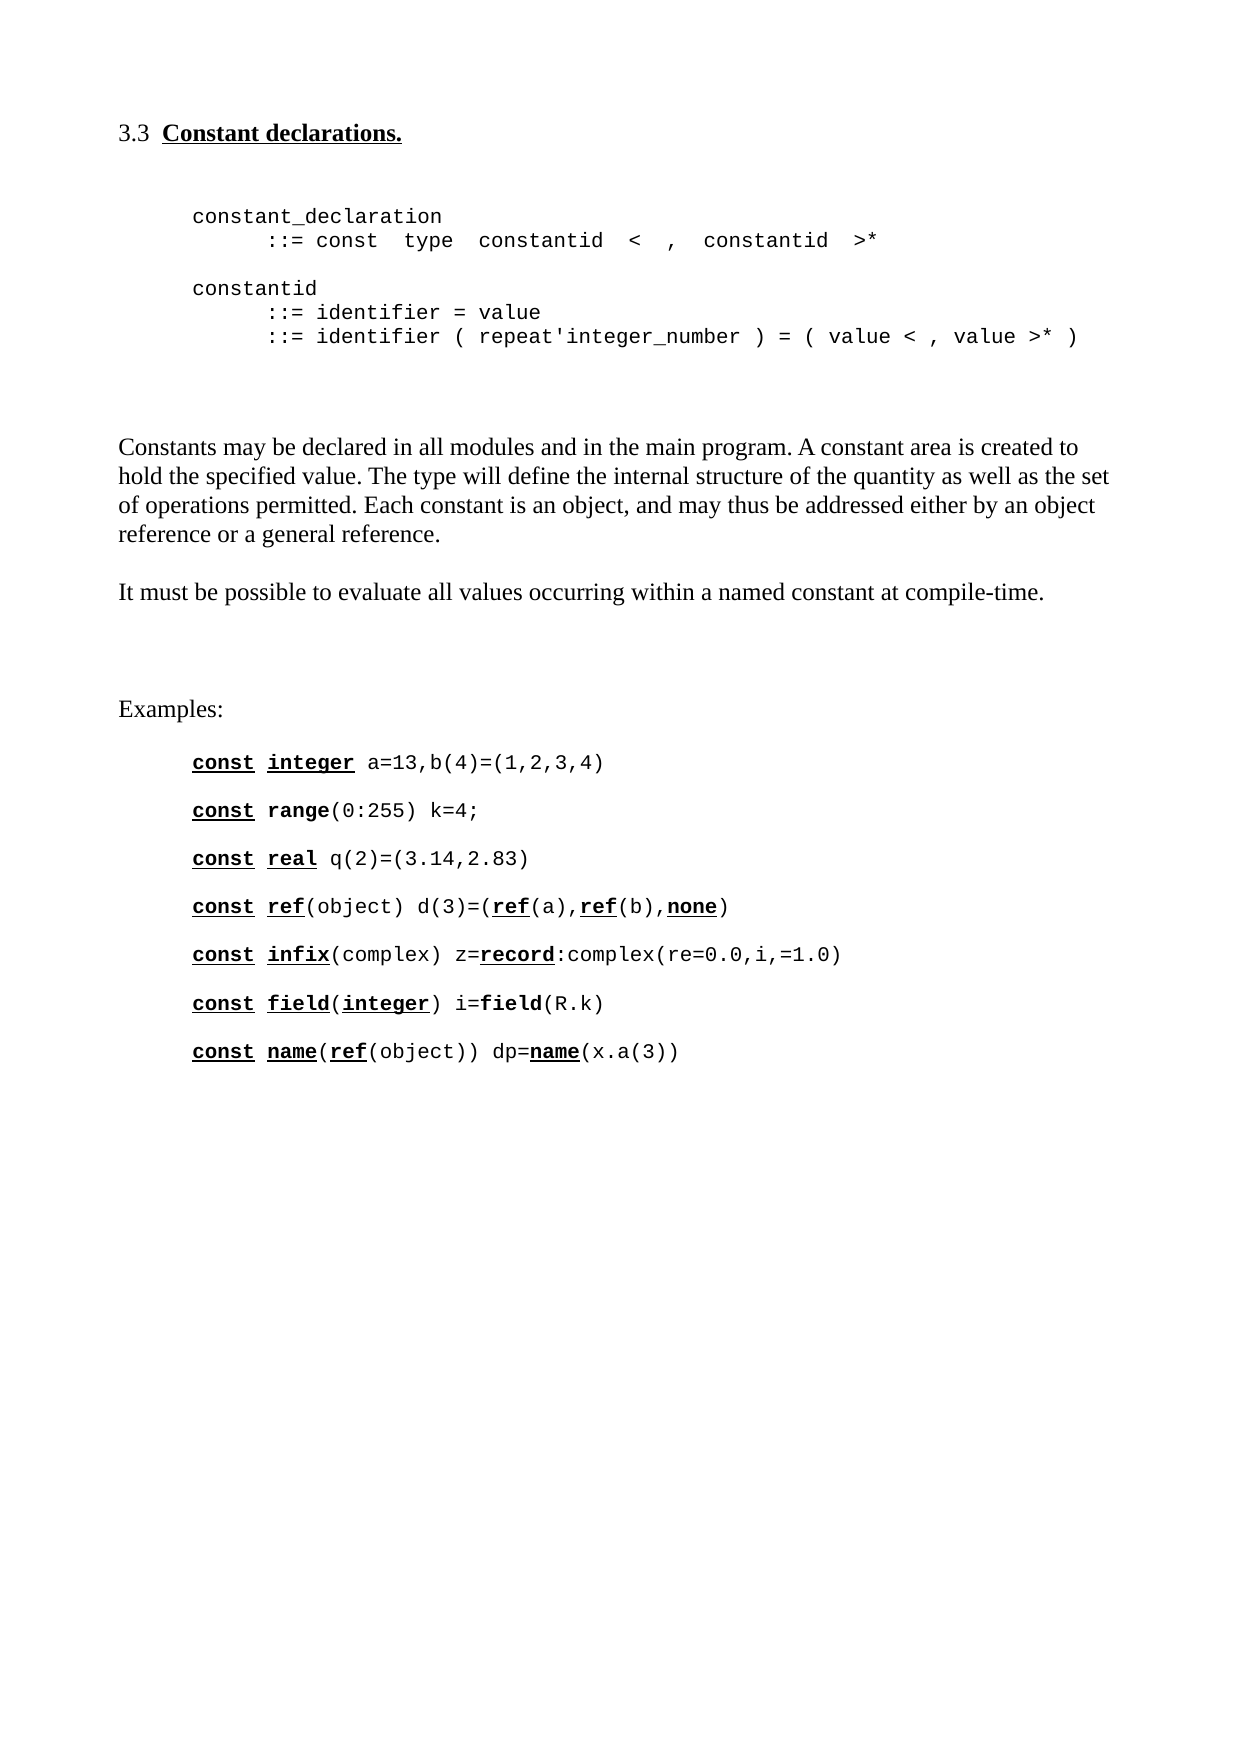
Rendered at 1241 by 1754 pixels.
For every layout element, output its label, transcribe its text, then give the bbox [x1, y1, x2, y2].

text constantid [118, 278, 1122, 301]
text Constants may be declared in all modules and in the main program. A constant area is created to hold the specified value. The type will define the internal structure of the quantity as well as the set of operations permitted. Each constant is an object, and may thus be addressed either by an object reference or a general reference. [118, 432, 1122, 547]
text const real q(2)=(3.14,2.83) [118, 848, 1122, 872]
text const range(0:255) k=4; [118, 800, 1122, 824]
text const name(ref(object)) dp=name(x.a(3)) [118, 1041, 1122, 1064]
text ::= identifier = value [118, 302, 1122, 326]
text const field(integer) i=field(R.k) [118, 993, 1122, 1016]
text const integer a=13,b(4)=(1,2,3,4) [118, 752, 1122, 776]
text It must be possible to evaluate all values occurring within a named constant at compile-time. [118, 577, 1122, 606]
text ::= identifier ( repeat'integer_number ) = ( value < , value >* ) [118, 326, 1122, 349]
text ::= const type constantid < , constantid >* [118, 230, 1122, 253]
text const infix(complex) z=record:complex(re=0.0,i,=1.0) [118, 944, 1122, 968]
text Examples: [118, 694, 1122, 722]
text constant_declaration [118, 206, 1122, 229]
text 3.3 Constant declarations. [118, 118, 1122, 147]
text const ref(object) d(3)=(ref(a),ref(b),none) [118, 896, 1122, 920]
